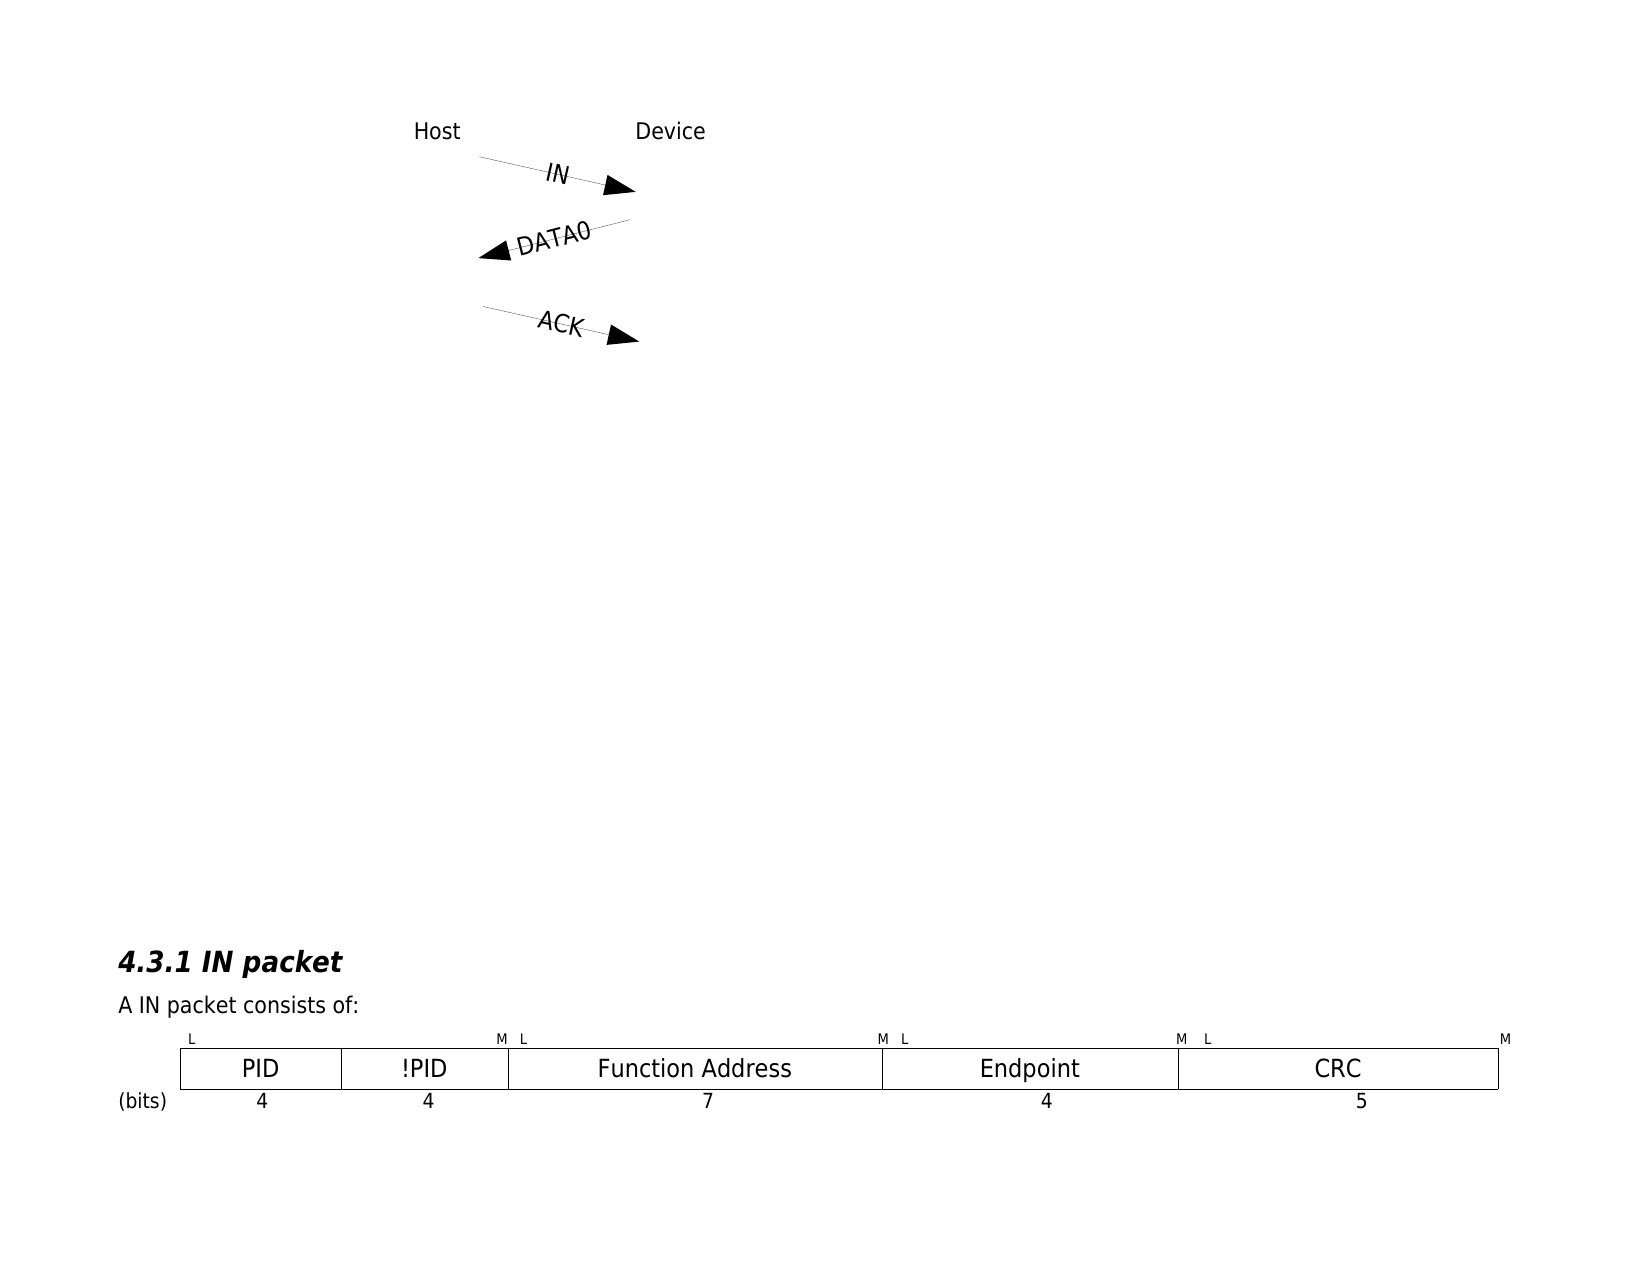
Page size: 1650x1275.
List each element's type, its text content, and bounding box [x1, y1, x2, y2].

table_header Endpoint [883, 1049, 1178, 1089]
text (bits) 4 4 7 4 5 [118, 1089, 1532, 1113]
text Host Device [118, 118, 1532, 145]
text A IN packet consists of: [118, 992, 1532, 1019]
table_header CRC [1179, 1049, 1498, 1089]
table_header Function Address [509, 1049, 882, 1089]
table_header !PID [342, 1049, 508, 1089]
subtitle 4.3.1 IN packet [118, 946, 1532, 979]
text L M L M L M L M [118, 1019, 1532, 1048]
table_header PID [181, 1049, 341, 1089]
